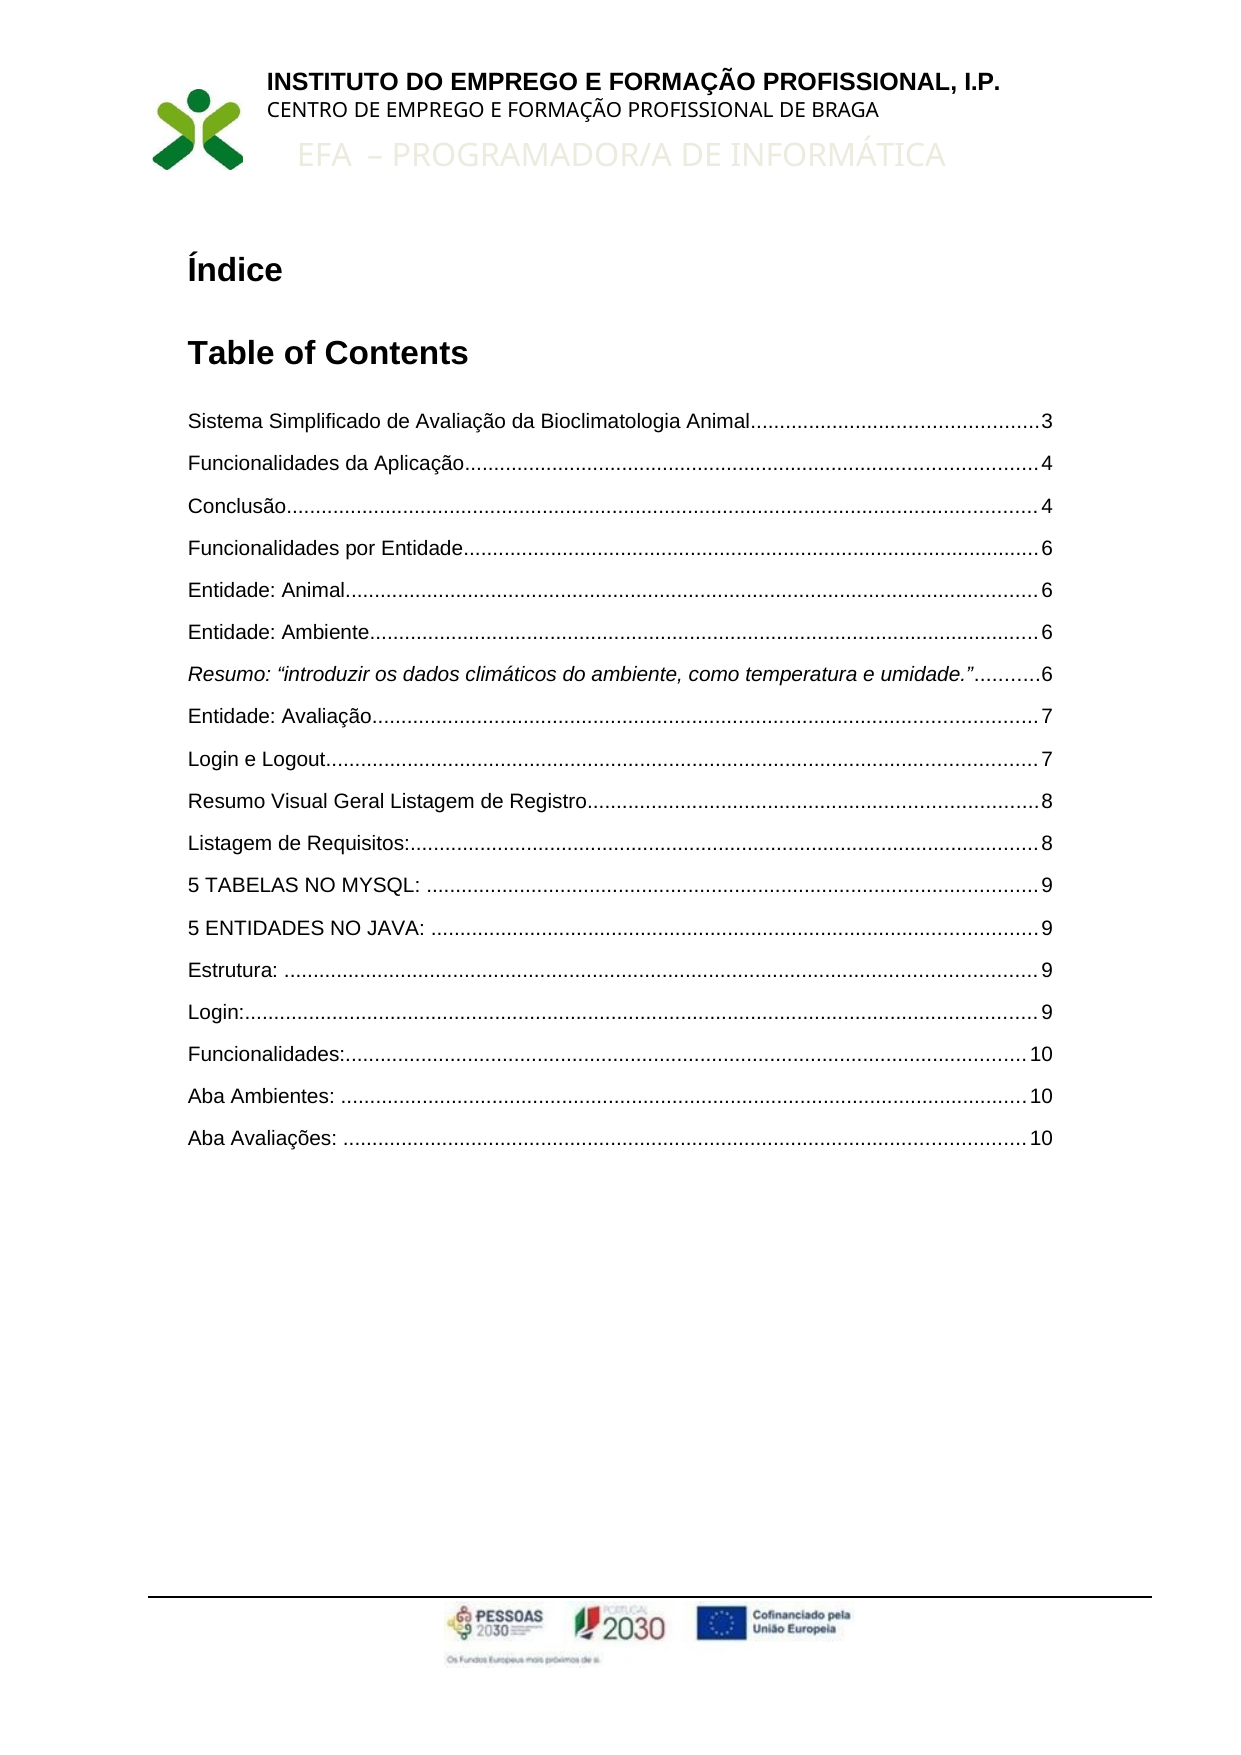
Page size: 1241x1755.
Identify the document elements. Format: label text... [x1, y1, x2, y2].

text Login: 9 [188, 1000, 1053, 1024]
text Aba Ambientes: 10 [188, 1084, 1053, 1108]
subtitle Table of Contents [187, 333, 1053, 371]
text Entidade: Animal 6 [188, 578, 1053, 602]
text Listagem de Requisitos: 8 [188, 831, 1053, 855]
text 5 TABELAS NO MYSQL: 9 [188, 873, 1053, 897]
text Índice [187, 250, 1053, 288]
picture [152, 89, 243, 170]
text Conclusão 4 [188, 493, 1053, 517]
text Login e Logout 7 [188, 747, 1053, 771]
text Resumo: “introduzir os dados climáticos do ambiente, como temperatura e umidade.” 6 [188, 662, 1053, 686]
text Aba Avaliações: 10 [188, 1126, 1053, 1150]
text 5 ENTIDADES NO JAVA: 9 [188, 915, 1053, 939]
text Resumo Visual Geral Listagem de Registro 8 [188, 789, 1053, 813]
text Entidade: Avaliação 7 [188, 704, 1053, 728]
text Estrutura: 9 [188, 957, 1053, 981]
picture [444, 1601, 855, 1668]
text Funcionalidades da Aplicação 4 [188, 451, 1053, 475]
text Sistema Simplificado de Avaliação da Bioclimatologia Animal 3 [188, 409, 1053, 433]
text Entidade: Ambiente 6 [188, 620, 1053, 644]
text Funcionalidades por Entidade 6 [188, 536, 1053, 559]
text Funcionalidades: 10 [188, 1042, 1053, 1066]
